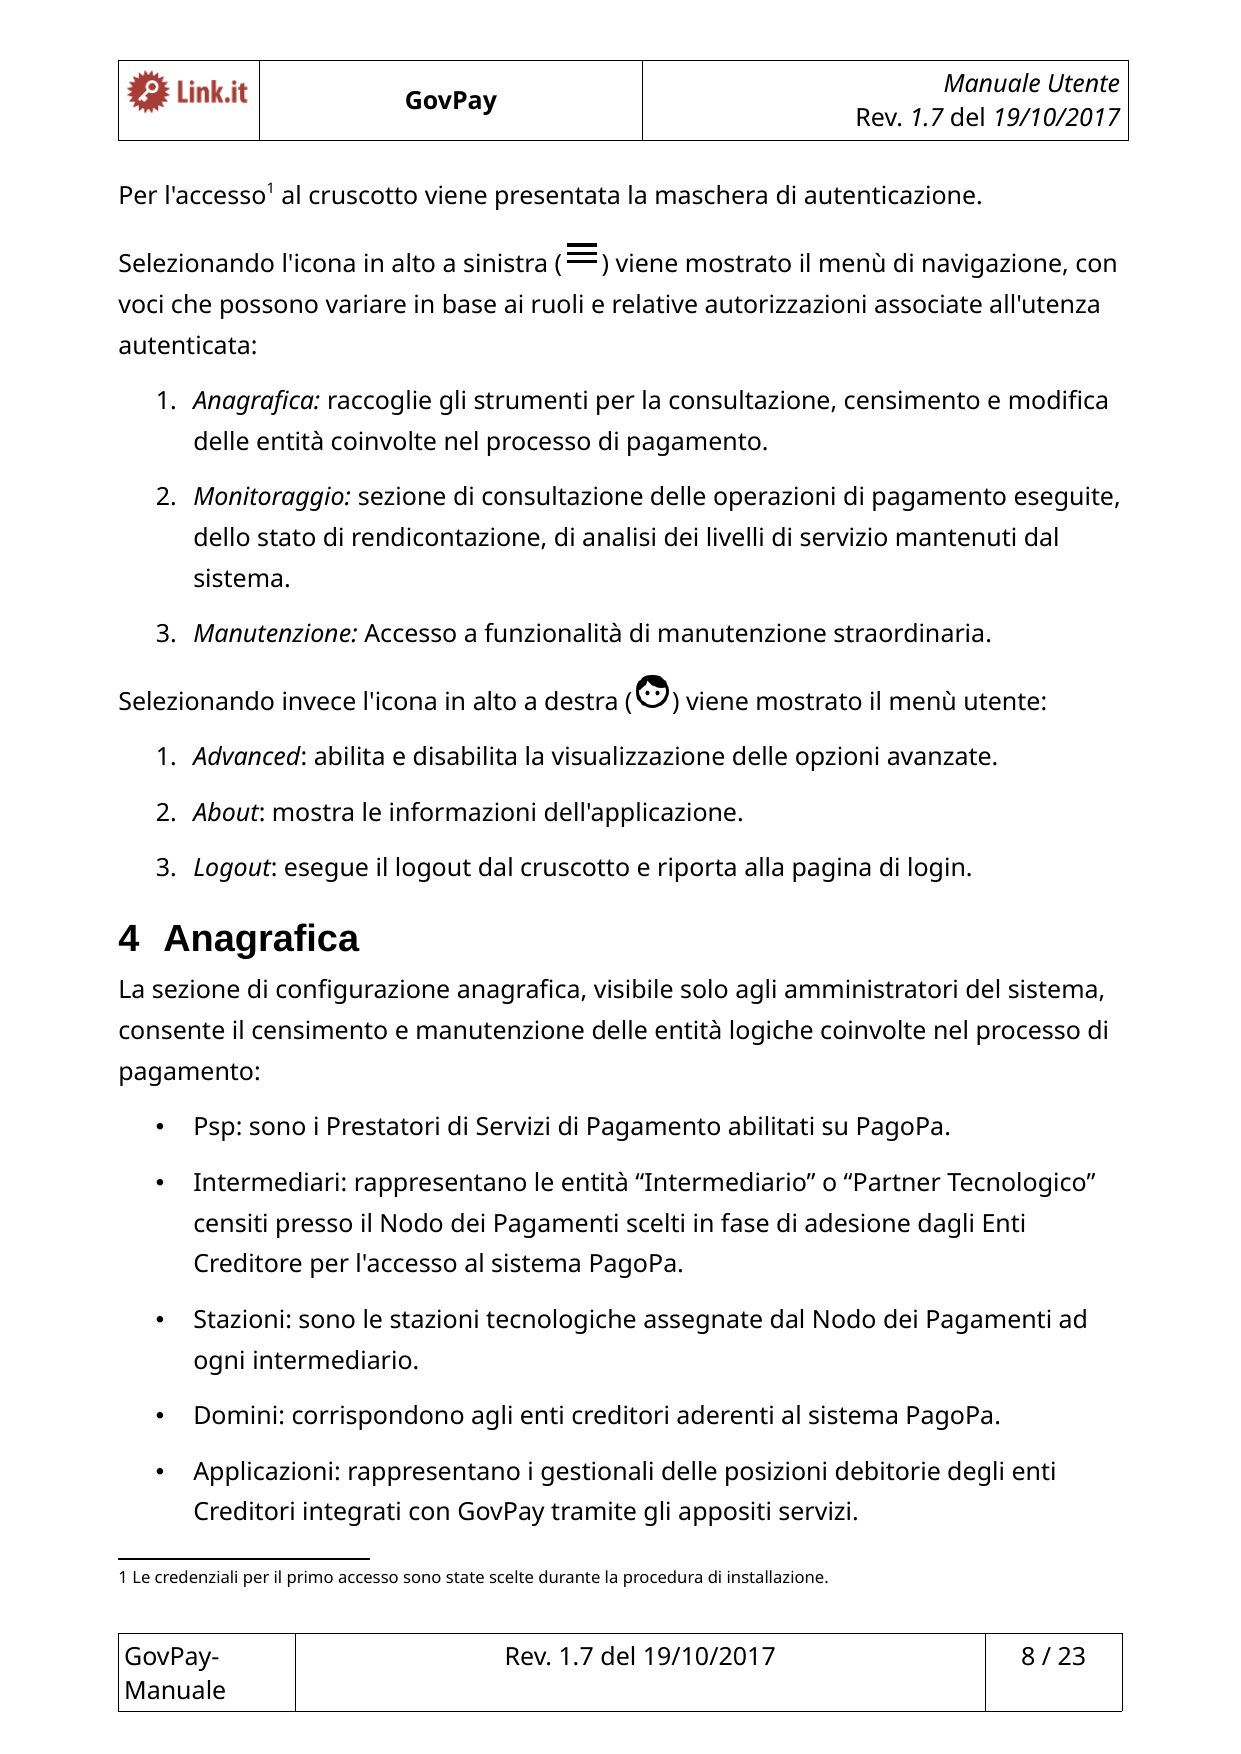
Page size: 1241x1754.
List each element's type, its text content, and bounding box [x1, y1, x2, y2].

picture [123, 65, 254, 119]
picture [632, 671, 672, 711]
text Selezionando invece l'icona in alto a destra () viene mostrato il menù utente: [118, 671, 1122, 718]
list Applicazioni: rappresentano i gestionali delle posizioni debitorie degli enti Creditori integrati con GovPay tramite gli appositi servizi. [156, 1453, 1122, 1528]
text Per l'accesso al cruscotto viene presentata la maschera di autenticazione. [118, 178, 1122, 212]
text Selezionando l'icona in alto a sinistra () viene mostrato il menù di navigazione, con voci che possono variare in base ai ruoli e relative autorizzazioni associate all'utenza autenticata: [118, 233, 1122, 361]
text La sezione di configurazione anagrafica, visibile solo agli amministratori del sistema, consente il censimento e manutenzione delle entità logiche coinvolte nel processo di pagamento: [118, 972, 1122, 1088]
list Anagrafica: raccoglie gli strumenti per la consultazione, censimento e modifica delle entità coinvolte nel processo di pagamento. [156, 383, 1122, 458]
list About: mostra le informazioni dell'applicazione. [156, 794, 1122, 828]
list Advanced: abilita e disabilita la visualizzazione delle opzioni avanzate. [156, 739, 1122, 773]
list Logout: esegue il logout dal cruscotto e riporta alla pagina di login. [156, 850, 1122, 884]
list Domini: corrispondono agli enti creditori aderenti al sistema PagoPa. [156, 1398, 1122, 1432]
text Le credenziali per il primo accesso sono state scelte durante la procedura di installazione. [118, 1566, 1122, 1588]
subtitle Anagrafica [118, 916, 1122, 959]
picture [562, 233, 602, 273]
list Psp: sono i Prestatori di Servizi di Pagamento abilitati su PagoPa. [156, 1109, 1122, 1143]
list Intermediari: rappresentano le entità “Intermediario” o “Partner Tecnologico” censiti presso il Nodo dei Pagamenti scelti in fase di adesione dagli Enti Creditore per l'accesso al sistema PagoPa. [156, 1164, 1122, 1280]
list Stazioni: sono le stazioni tecnologiche assegnate dal Nodo dei Pagamenti ad ogni intermediario. [156, 1301, 1122, 1376]
list Manutenzione: Accesso a funzionalità di manutenzione straordinaria. [156, 616, 1122, 650]
list Monitoraggio: sezione di consultazione delle operazioni di pagamento eseguite, dello stato di rendicontazione, di analisi dei livelli di servizio mantenuti dal sistema. [156, 479, 1122, 595]
